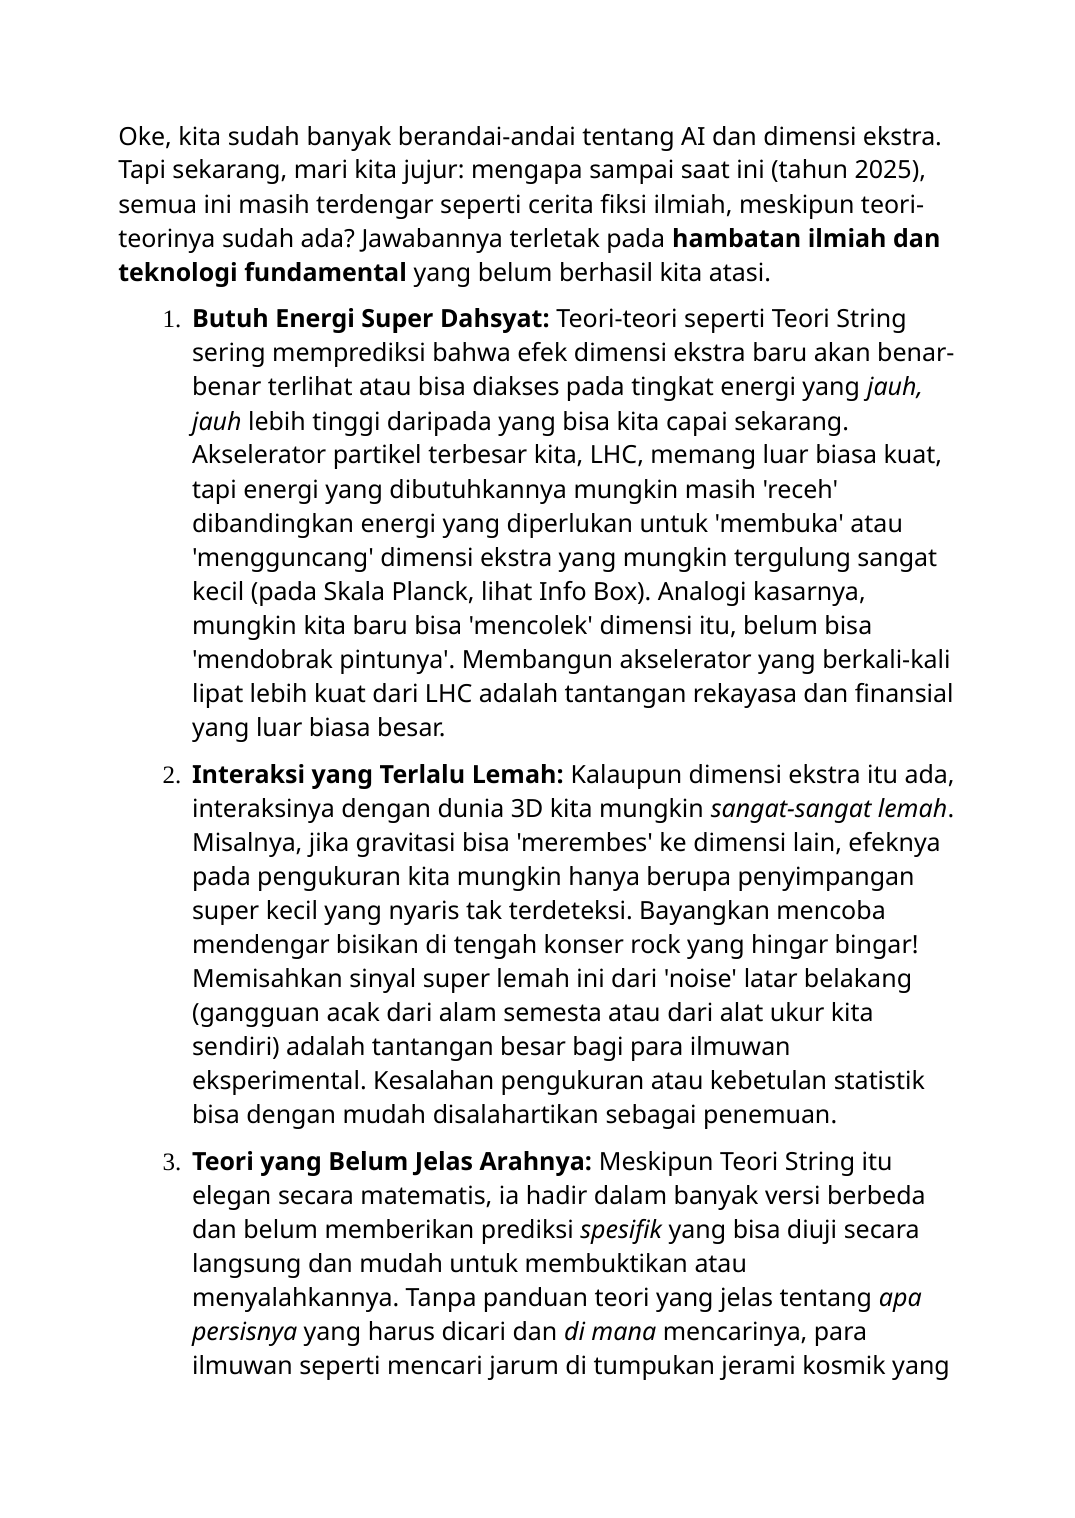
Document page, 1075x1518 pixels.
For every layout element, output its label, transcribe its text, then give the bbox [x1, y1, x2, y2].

list Teori yang Belum Jelas Arahnya: Meskipun Teori String itu elegan secara matematis, ia hadir dalam banyak versi berbeda dan belum memberikan prediksi spesifik yang bisa diuji secara langsung dan mudah untuk membuktikan atau menyalahkannya. Tanpa panduan teori yang jelas tentang apa persisnya yang harus dicari dan di mana mencarinya, para ilmuwan seperti mencari jarum di tumpukan jerami kosmik yang [162, 1143, 957, 1382]
list Interaksi yang Terlalu Lemah: Kalaupun dimensi ekstra itu ada, interaksinya dengan dunia 3D kita mungkin sangat-sangat lemah. Misalnya, jika gravitasi bisa 'merembes' ke dimensi lain, efeknya pada pengukuran kita mungkin hanya berupa penyimpangan super kecil yang nyaris tak terdeteksi. Bayangkan mencoba mendengar bisikan di tengah konser rock yang hingar bingar! Memisahkan sinyal super lemah ini dari 'noise' latar belakang (gangguan acak dari alam semesta atau dari alat ukur kita sendiri) adalah tantangan besar bagi para ilmuwan eksperimental. Kesalahan pengukuran atau kebetulan statistik bisa dengan mudah disalahartikan sebagai penemuan. [162, 756, 957, 1131]
list Butuh Energi Super Dahsyat: Teori-teori seperti Teori String sering memprediksi bahwa efek dimensi ekstra baru akan benar-benar terlihat atau bisa diakses pada tingkat energi yang jauh, jauh lebih tinggi daripada yang bisa kita capai sekarang. Akselerator partikel terbesar kita, LHC, memang luar biasa kuat, tapi energi yang dibutuhkannya mungkin masih 'receh' dibandingkan energi yang diperlukan untuk 'membuka' atau 'mengguncang' dimensi ekstra yang mungkin tergulung sangat kecil (pada Skala Planck, lihat Info Box). Analogi kasarnya, mungkin kita baru bisa 'mencolek' dimensi itu, belum bisa 'mendobrak pintunya'. Membangun akselerator yang berkali-kali lipat lebih kuat dari LHC adalah tantangan rekayasa dan finansial yang luar biasa besar. [162, 301, 957, 744]
text Oke, kita sudah banyak berandai-andai tentang AI dan dimensi ekstra. Tapi sekarang, mari kita jujur: mengapa sampai saat ini (tahun 2025), semua ini masih terdengar seperti cerita fiksi ilmiah, meskipun teori-teorinya sudah ada? Jawabannya terletak pada hambatan ilmiah dan teknologi fundamental yang belum berhasil kita atasi. [118, 118, 957, 288]
